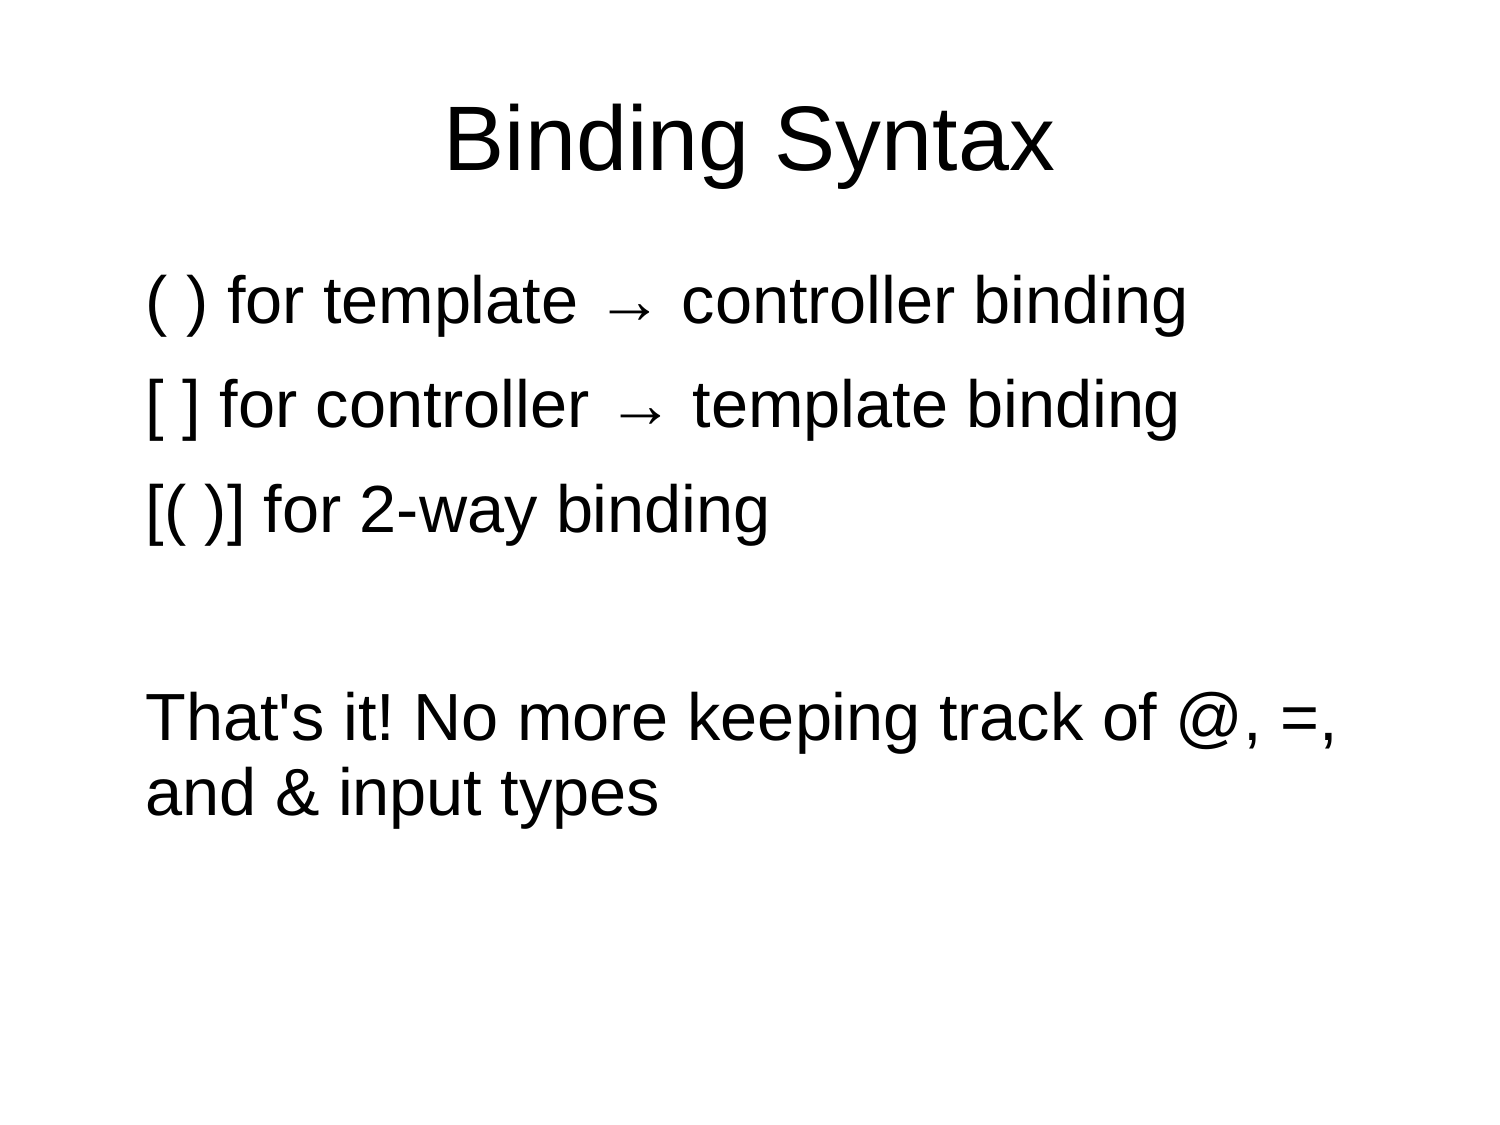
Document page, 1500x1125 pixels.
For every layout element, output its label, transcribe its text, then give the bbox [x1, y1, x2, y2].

title Binding Syntax [75, 45, 1426, 233]
list ( ) for template → controller binding [ ] for controller → template binding [( )] for 2-way binding That's it! No more keeping track of @, =, and & input types [75, 263, 1425, 1006]
